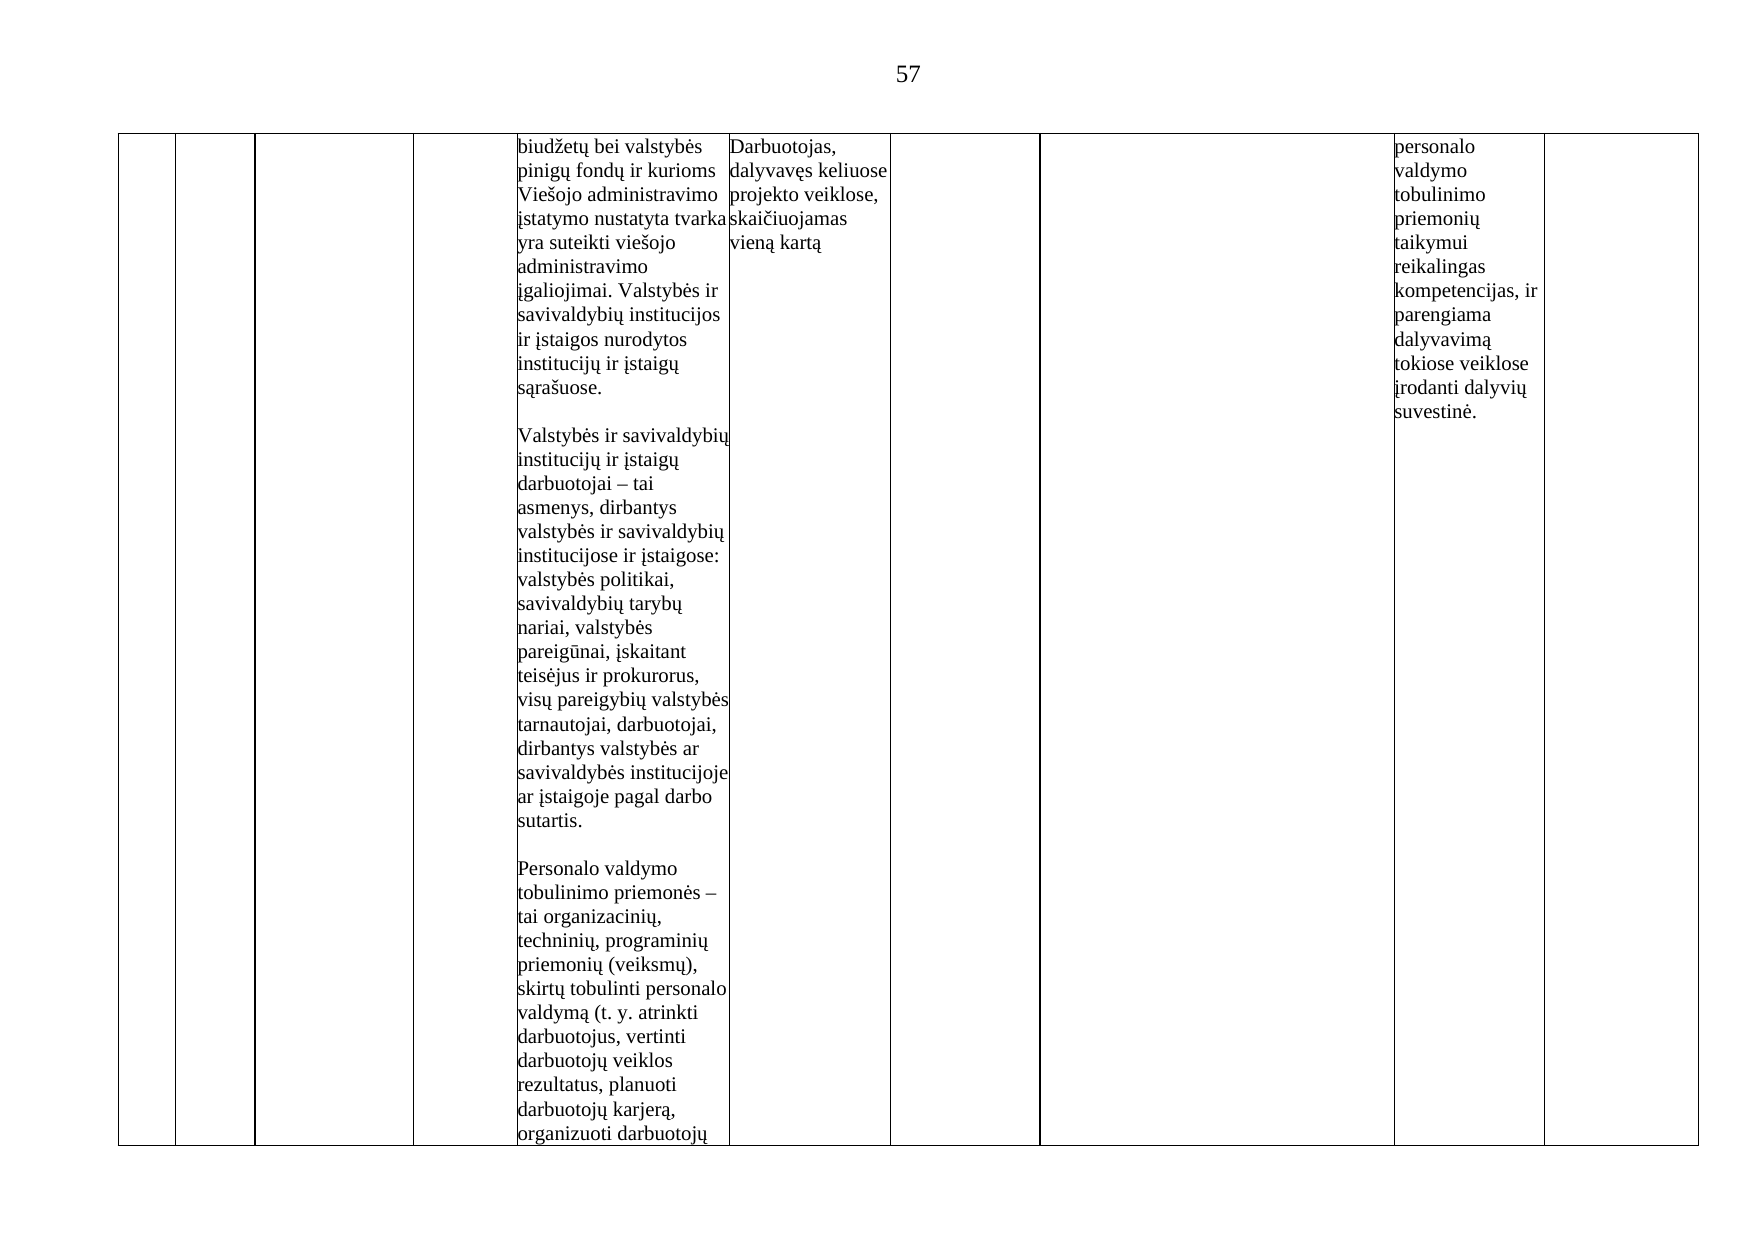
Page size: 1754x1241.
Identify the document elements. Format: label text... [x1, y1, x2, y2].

table_cell [891, 134, 1039, 1144]
table_cell personalo valdymo tobulinimo priemonių taikymui reikalingas kompetencijas, ir parengiama dalyvavimą tokiose veiklose įrodanti dalyvių suvestinė. [1395, 134, 1544, 1144]
table_cell biudžetų bei valstybės pinigų fondų ir kurioms Viešojo administravimo įstatymo nustatyta tvarka yra suteikti viešojo administravimo įgaliojimai. Valstybės ir savivaldybių institucijos ir įstaigos nurodytos institucijų ir įstaigų sąrašuose. Valstybės ir savivaldybių institucijų ir įstaigų darbuotojai – tai asmenys, dirbantys valstybės ir savivaldybių institucijose ir įstaigose: valstybės politikai, savivaldybių tarybų nariai, valstybės pareigūnai, įskaitant teisėjus ir prokurorus, visų pareigybių valstybės tarnautojai, darbuotojai, dirbantys valstybės ar savivaldybės institucijoje ar įstaigoje pagal darbo sutartis. Personalo valdymo tobulinimo priemonės – tai organizacinių, techninių, programinių priemonių (veiksmų), skirtų tobulinti personalo valdymą (t. y. atrinkti darbuotojus, vertinti darbuotojų veiklos rezultatus, planuoti darbuotojų karjerą, organizuoti darbuotojų [518, 134, 729, 1144]
table_cell [414, 134, 517, 1144]
table_cell [256, 134, 413, 1144]
table_cell [1545, 134, 1698, 1144]
table_cell Darbuotojas, dalyvavęs keliuose projekto veiklose, skaičiuojamas vieną kartą [730, 134, 890, 1144]
table_cell [1041, 134, 1394, 1144]
table_cell [119, 134, 175, 1144]
table_cell [176, 134, 254, 1144]
